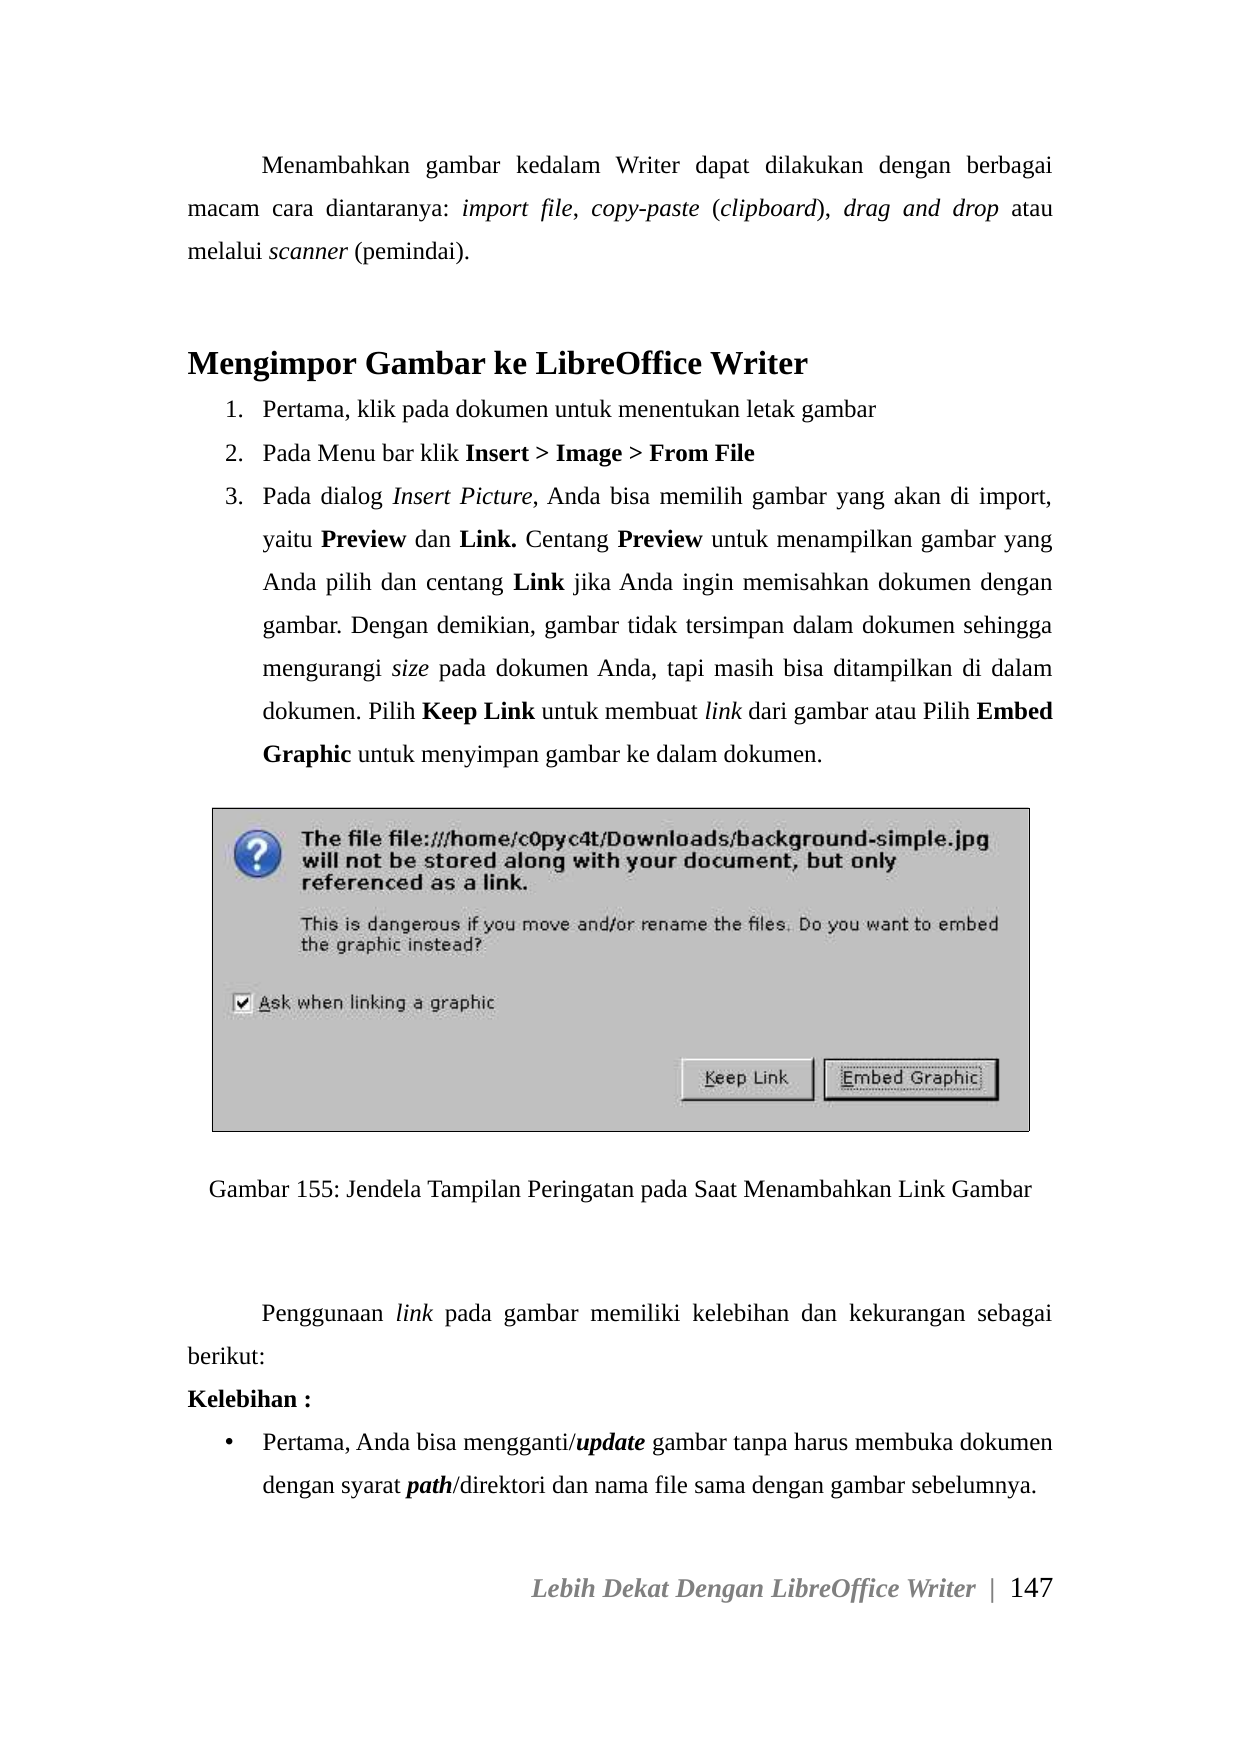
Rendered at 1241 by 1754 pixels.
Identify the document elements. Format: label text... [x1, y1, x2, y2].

list Pertama, Anda bisa mengganti/update gambar tanpa harus membuka dokumen dengan syarat path/direktori dan nama file sama dengan gambar sebelumnya. [225, 1427, 1053, 1499]
picture [213, 809, 1029, 1131]
list Pertama, klik pada dokumen untuk menentukan letak gambar [225, 394, 1053, 423]
text Penggunaan link pada gambar memiliki kelebihan dan kekurangan sebagai berikut: [187, 1298, 1053, 1370]
text Gambar 155: Jendela Tampilan Peringatan pada Saat Menambahkan Link Gambar [187, 795, 1053, 1203]
subtitle Mengimpor Gambar ke LibreOffice Writer [187, 343, 1053, 382]
text Menambahkan gambar kedalam Writer dapat dilakukan dengan berbagai macam cara diantaranya: import file, copy-paste (clipboard), drag and drop atau melalui scanner (pemindai). [187, 150, 1053, 265]
text Kelebihan : [187, 1384, 1053, 1413]
list Pada dialog Insert Picture, Anda bisa memilih gambar yang akan di import, yaitu Preview dan Link. Centang Preview untuk menampilkan gambar yang Anda pilih dan centang Link jika Anda ingin memisahkan dokumen dengan gambar. Dengan demikian, gambar tidak tersimpan dalam dokumen sehingga mengurangi size pada dokumen Anda, tapi masih bisa ditampilkan di dalam dokumen. Pilih Keep Link untuk membuat link dari gambar atau Pilih Embed Graphic untuk menyimpan gambar ke dalam dokumen. [225, 481, 1053, 768]
list Pada Menu bar klik Insert > Image > From File [225, 438, 1053, 466]
